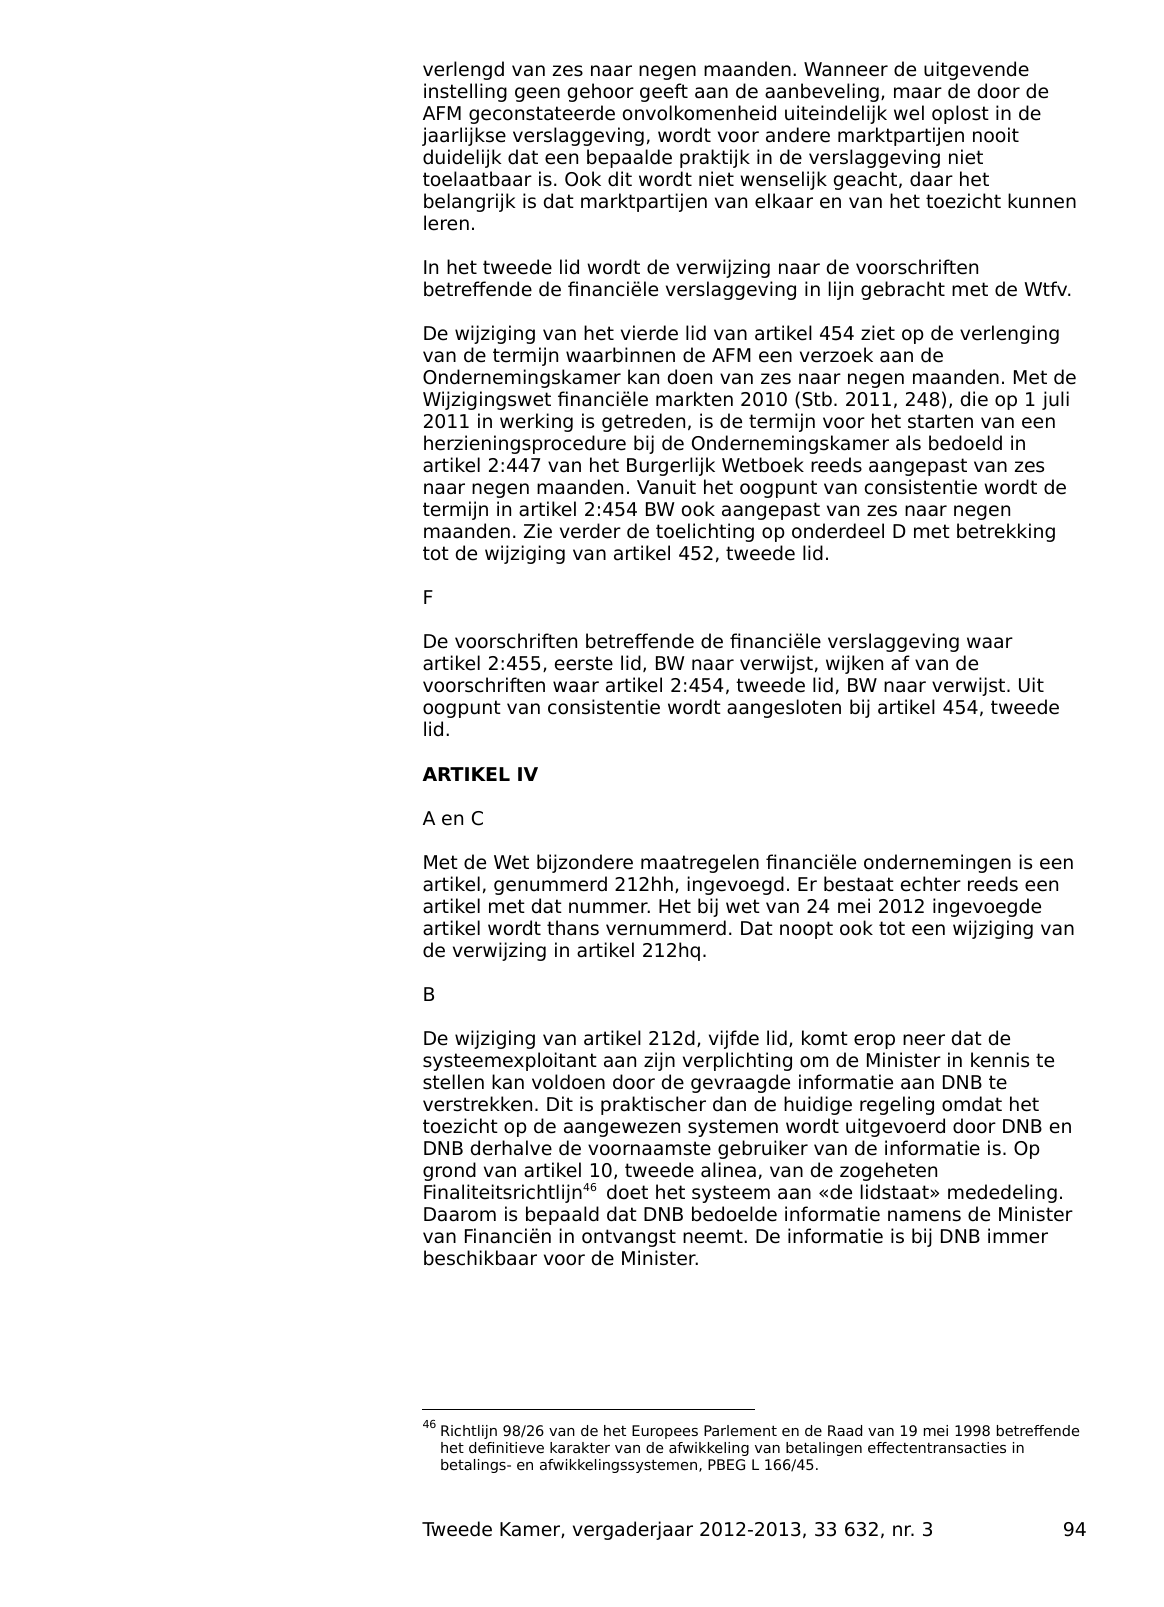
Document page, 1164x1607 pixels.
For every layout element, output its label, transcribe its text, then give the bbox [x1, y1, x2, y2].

subtitle B [422, 984, 1087, 1006]
text Met de Wet bijzondere maatregelen financiële ondernemingen is een artikel, genummerd 212hh, ingevoegd. Er bestaat echter reeds een artikel met dat nummer. Het bij wet van 24 mei 2012 ingevoegde artikel wordt thans vernummerd. Dat noopt ook tot een wijziging van de verwijzing in artikel 212hq. [422, 852, 1087, 962]
subtitle ARTIKEL IV [422, 763, 1087, 785]
text De voorschriften betreffende de financiële verslaggeving waar artikel 2:455, eerste lid, BW naar verwijst, wijken af van de voorschriften waar artikel 2:454, tweede lid, BW naar verwijst. Uit oogpunt van consistentie wordt aangesloten bij artikel 454, tweede lid. [422, 631, 1087, 741]
text De wijziging van het vierde lid van artikel 454 ziet op de verlenging van de termijn waarbinnen de AFM een verzoek aan de Ondernemingskamer kan doen van zes naar negen maanden. Met de Wijzigingswet financiële markten 2010 (Stb. 2011, 248), die op 1 juli 2011 in werking is getreden, is de termijn voor het starten van een herzieningsprocedure bij de Ondernemingskamer als bedoeld in artikel 2:447 van het Burgerlijk Wetboek reeds aangepast van zes naar negen maanden. Vanuit het oogpunt van consistentie wordt de termijn in artikel 2:454 BW ook aangepast van zes naar negen maanden. Zie verder de toelichting op onderdeel D met betrekking tot de wijziging van artikel 452, tweede lid. [422, 323, 1087, 565]
subtitle F [422, 587, 1087, 609]
subtitle A en C [422, 808, 1087, 829]
text In het tweede lid wordt de verwijzing naar de voorschriften betreffende de financiële verslaggeving in lijn gebracht met de Wtfv. [422, 257, 1087, 301]
text verlengd van zes naar negen maanden. Wanneer de uitgevende instelling geen gehoor geeft aan de aanbeveling, maar de door de AFM geconstateerde onvolkomenheid uiteindelijk wel oplost in de jaarlijkse verslaggeving, wordt voor andere marktpartijen nooit duidelijk dat een bepaalde praktijk in de verslaggeving niet toelaatbaar is. Ook dit wordt niet wenselijk geacht, daar het belangrijk is dat marktpartijen van elkaar en van het toezicht kunnen leren. [422, 59, 1087, 235]
text De wijziging van artikel 212d, vijfde lid, komt erop neer dat de systeemexploitant aan zijn verplichting om de Minister in kennis te stellen kan voldoen door de gevraagde informatie aan DNB te verstrekken. Dit is praktischer dan de huidige regeling omdat het toezicht op de aangewezen systemen wordt uitgevoerd door DNB en DNB derhalve de voornaamste gebruiker van de informatie is. Op grond van artikel 10, tweede alinea, van de zogeheten Finaliteitsrichtlijn doet het systeem aan «de lidstaat» mededeling. Daarom is bepaald dat DNB bedoelde informatie namens de Minister van Financiën in ontvangst neemt. De informatie is bij DNB immer beschikbaar voor de Minister. [422, 1028, 1087, 1270]
text Richtlijn 98/26 van de het Europees Parlement en de Raad van 19 mei 1998 betreffende het definitieve karakter van de afwikkeling van betalingen effectentransacties in betalings- en afwikkelingssystemen, PBEG L 166/45. [422, 1418, 1087, 1474]
